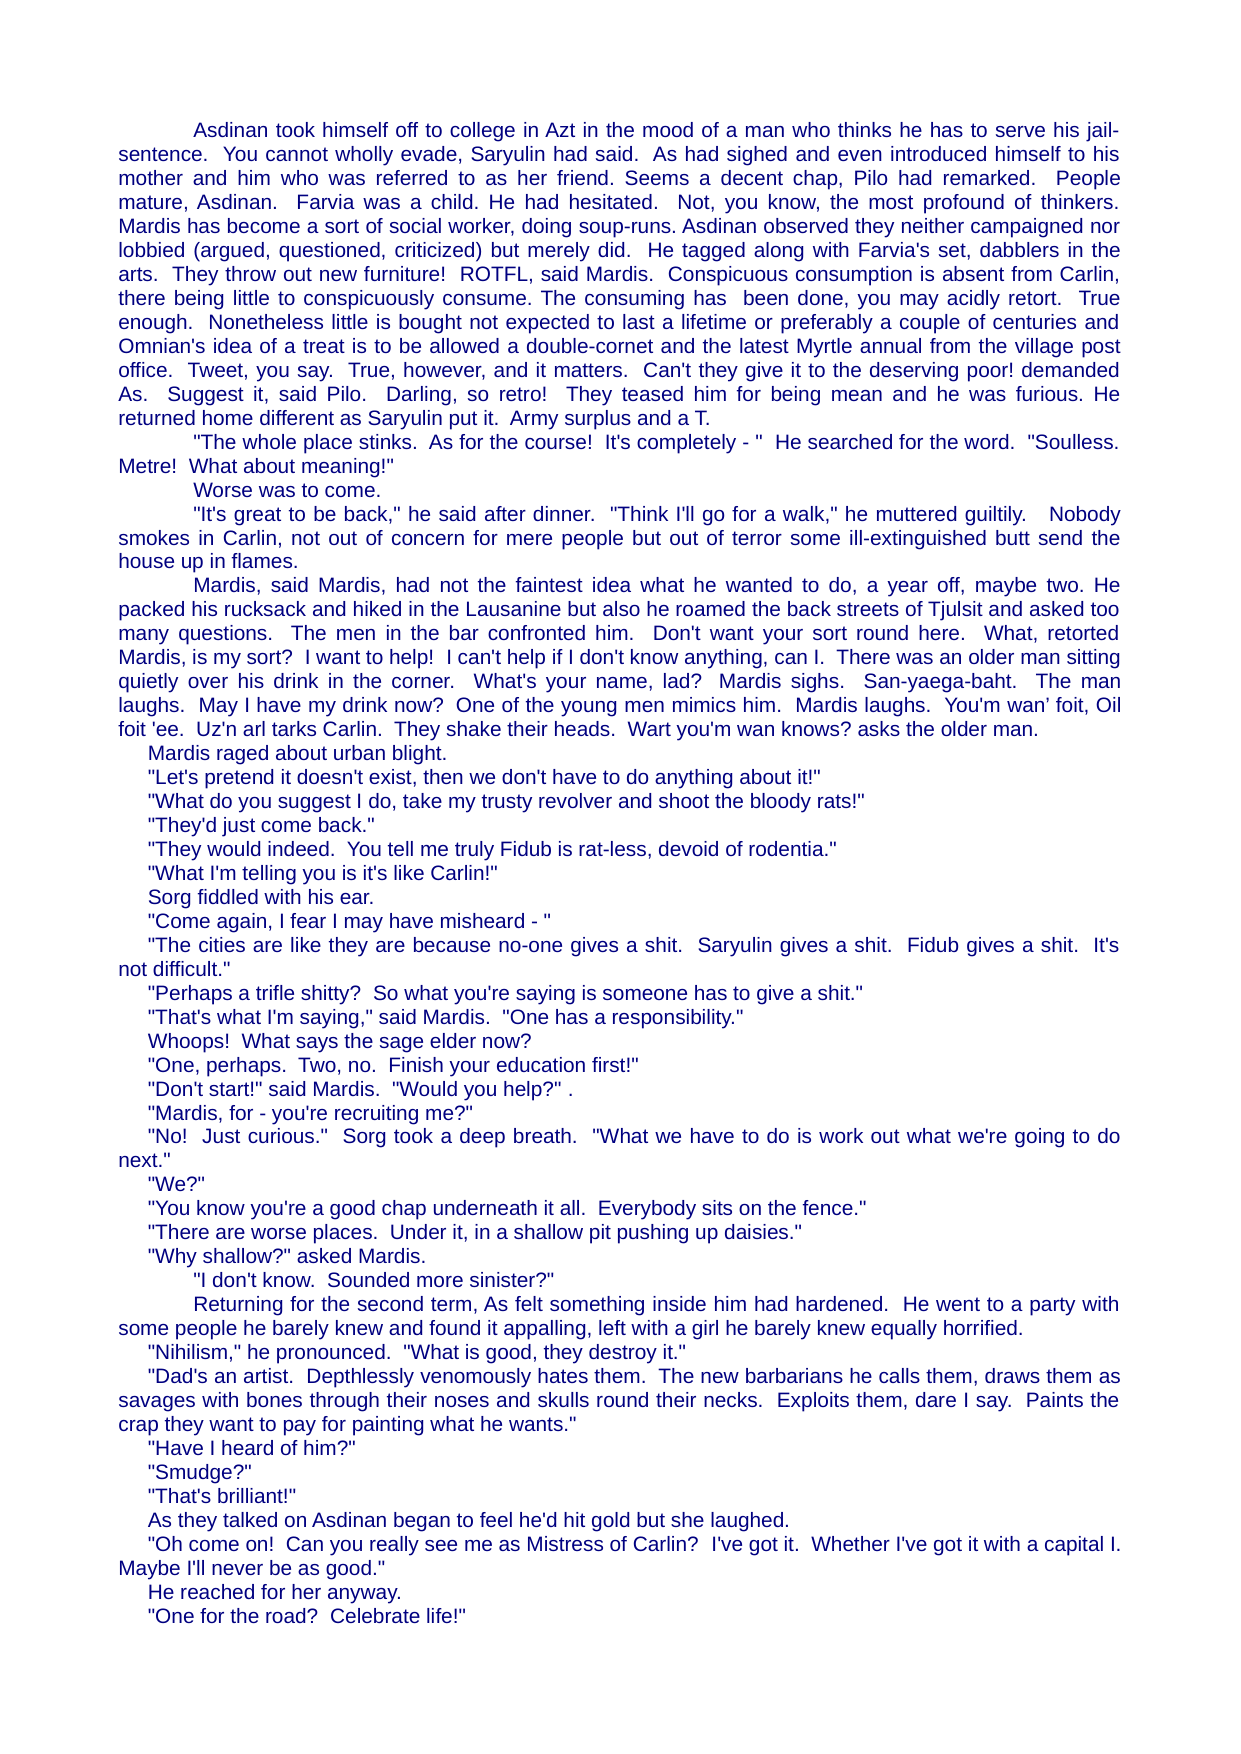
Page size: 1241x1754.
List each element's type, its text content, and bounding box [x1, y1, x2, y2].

text Mardis, said Mardis, had not the faintest idea what he wanted to do, a year off, maybe two. He packed his rucksack and hiked in the Lausanine but also he roamed the back streets of Tjulsit and asked too many questions. The men in the bar confronted him. Don't want your sort round here. What, retorted Mardis, is my sort? I want to help! I can't help if I don't know anything, can I. There was an older man sitting quietly over his drink in the corner. What's your name, lad? Mardis sighs. San-yaega-baht. The man laughs. May I have my drink now? One of the young men mimics him. Mardis laughs. You'm wan’ foit, Oil foit 'ee. Uz'n arl tarks Carlin. They shake their heads. Wart you'm wan knows? asks the older man. [118, 573, 1122, 741]
text "What do you suggest I do, take my trusty revolver and shoot the bloody rats!" [118, 789, 1122, 813]
text Mardis raged about urban blight. [118, 741, 1122, 765]
text "Let's pretend it doesn't exist, then we don't have to do anything about it!" [118, 765, 1122, 789]
text "Why shallow?" asked Mardis. [118, 1244, 1122, 1268]
text "That's brilliant!" [118, 1484, 1122, 1508]
text "Nihilism," he pronounced. "What is good, they destroy it." [118, 1340, 1122, 1364]
text "Have I heard of him?" [118, 1436, 1122, 1460]
text "Perhaps a trifle shitty? So what you're saying is someone has to give a shit." [118, 981, 1122, 1004]
text "The cities are like they are because no-one gives a shit. Saryulin gives a shit. Fidub gives a shit. It's not difficult." [118, 933, 1122, 981]
text "They would indeed. You tell me truly Fidub is rat-less, devoid of rodentia." [118, 837, 1122, 861]
text "One for the road? Celebrate life!" [118, 1603, 1122, 1627]
text He reached for her anyway. [118, 1579, 1122, 1603]
text "It's great to be back," he said after dinner. "Think I'll go for a walk," he muttered guiltily. Nobody smokes in Carlin, not out of concern for mere people but out of terror some ill-extinguished butt send the house up in flames. [118, 501, 1122, 573]
text "We?" [118, 1172, 1122, 1196]
text "I don't know. Sounded more sinister?" [118, 1268, 1122, 1292]
text "They'd just come back." [118, 813, 1122, 837]
text "Smudge?" [118, 1460, 1122, 1484]
text Returning for the second term, As felt something inside him had hardened. He went to a party with some people he barely knew and found it appalling, left with a girl he barely knew equally horrified. [118, 1292, 1122, 1340]
text "No! Just curious." Sorg took a deep breath. "What we have to do is work out what we're going to do next." [118, 1124, 1122, 1172]
text "Don't start!" said Mardis. "Would you help?" . [118, 1076, 1122, 1100]
text Whoops! What says the sage elder now? [118, 1028, 1122, 1052]
text Sorg fiddled with his ear. [118, 885, 1122, 909]
text "What I'm telling you is it's like Carlin!" [118, 861, 1122, 885]
text "Come again, I fear I may have misheard - " [118, 909, 1122, 933]
text "The whole place stinks. As for the course! It's completely - " He searched for the word. "Soulless. Metre! What about meaning!" [118, 429, 1122, 477]
text "Mardis, for - you're recruiting me?" [118, 1100, 1122, 1124]
text "That's what I'm saying," said Mardis. "One has a responsibility." [118, 1004, 1122, 1028]
text "Oh come on! Can you really see me as Mistress of Carlin? I've got it. Whether I've got it with a capital I. Maybe I'll never be as good." [118, 1532, 1122, 1579]
text Worse was to come. [118, 477, 1122, 501]
text "There are worse places. Under it, in a shallow pit pushing up daisies." [118, 1220, 1122, 1244]
text "Dad's an artist. Depthlessly venomously hates them. The new barbarians he calls them, draws them as savages with bones through their noses and skulls round their necks. Exploits them, dare I say. Paints the crap they want to pay for painting what he wants." [118, 1364, 1122, 1436]
text Asdinan took himself off to college in Azt in the mood of a man who thinks he has to serve his jail-sentence. You cannot wholly evade, Saryulin had said. As had sighed and even introduced himself to his mother and him who was referred to as her friend. Seems a decent chap, Pilo had remarked. People mature, Asdinan. Farvia was a child. He had hesitated. Not, you know, the most profound of thinkers. Mardis has become a sort of social worker, doing soup-runs. Asdinan observed they neither campaigned nor lobbied (argued, questioned, criticized) but merely did. He tagged along with Farvia's set, dabblers in the arts. They throw out new furniture! ROTFL, said Mardis. Conspicuous consumption is absent from Carlin, there being little to conspicuously consume. The consuming has been done, you may acidly retort. True enough. Nonetheless little is bought not expected to last a lifetime or preferably a couple of centuries and Omnian's idea of a treat is to be allowed a double-cornet and the latest Myrtle annual from the village post office. Tweet, you say. True, however, and it matters. Can't they give it to the deserving poor! demanded As. Suggest it, said Pilo. Darling, so retro! They teased him for being mean and he was furious. He returned home different as Saryulin put it. Army surplus and a T. [118, 118, 1122, 429]
text "You know you're a good chap underneath it all. Everybody sits on the fence." [118, 1196, 1122, 1220]
text "One, perhaps. Two, no. Finish your education first!" [118, 1052, 1122, 1076]
text As they talked on Asdinan began to feel he'd hit gold but she laughed. [118, 1508, 1122, 1532]
